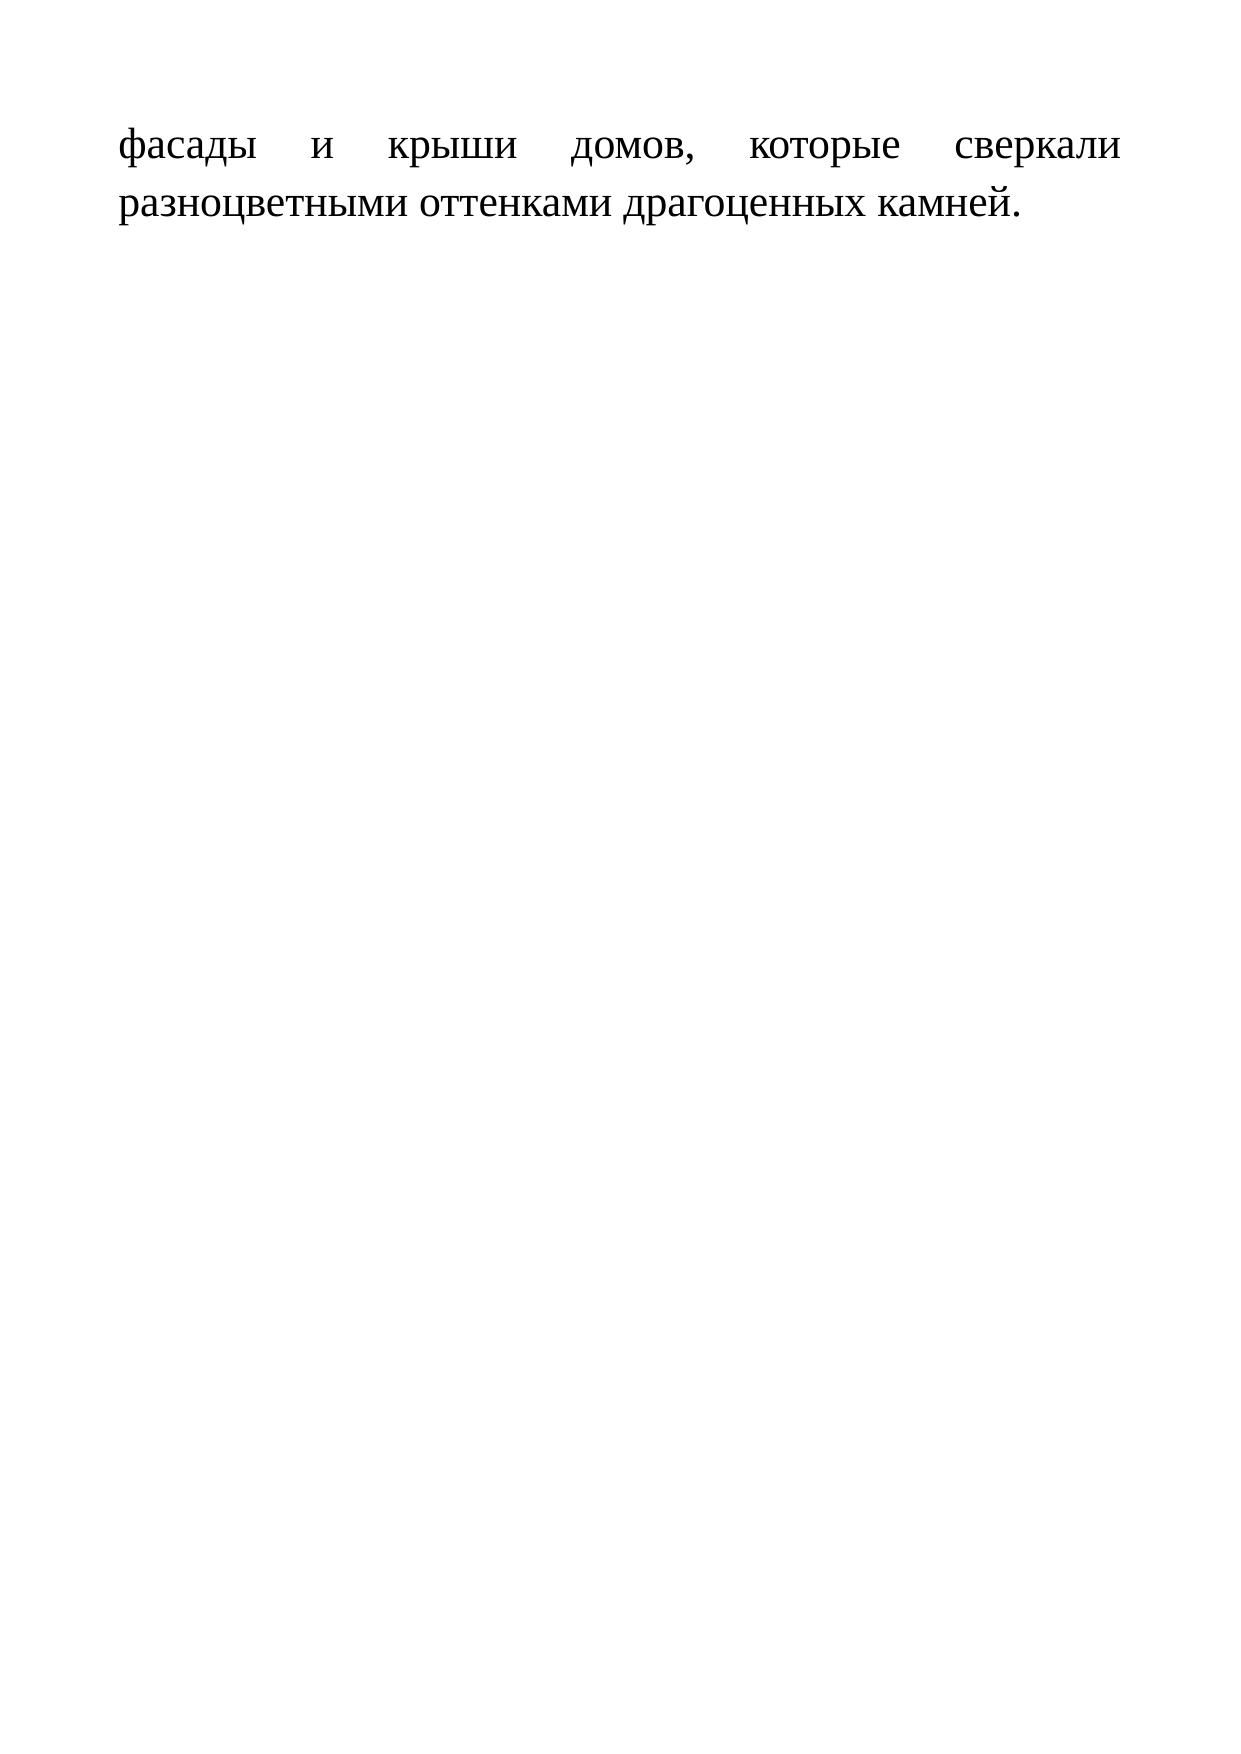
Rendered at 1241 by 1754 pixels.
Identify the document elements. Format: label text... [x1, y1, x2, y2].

text фасады и крыши домов, которые сверкали разноцветными оттенками драгоценных камней. [118, 118, 1122, 226]
